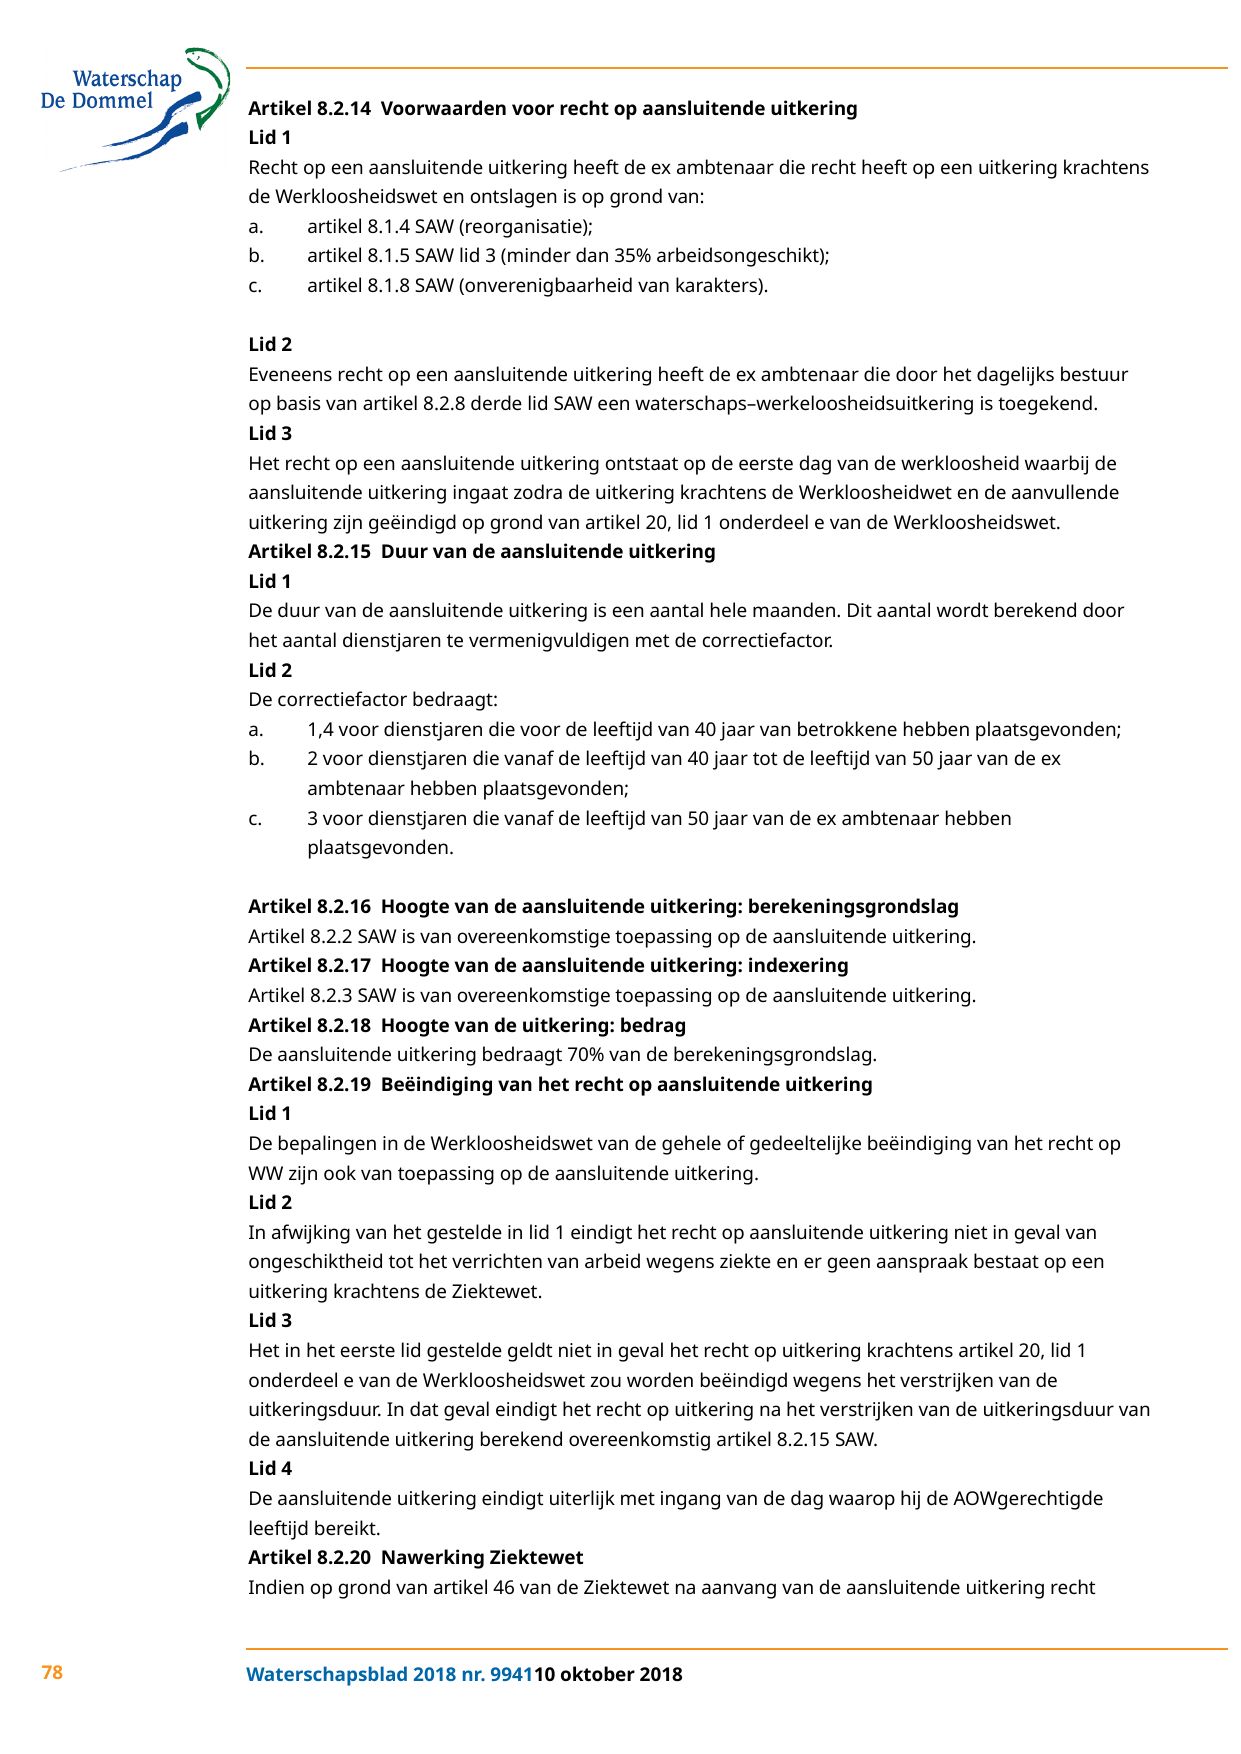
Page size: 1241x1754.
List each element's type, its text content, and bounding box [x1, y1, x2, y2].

text In afwijking van het gestelde in lid 1 eindigt het recht op aansluitende uitkering niet in geval van ongeschiktheid tot het verrichten van arbeid wegens ziekte en er geen aanspraak bestaat op een uitkering krachtens de Ziektewet. [248, 1219, 1152, 1304]
text Het in het eerste lid gestelde geldt niet in geval het recht op uitkering krachtens artikel 20, lid 1 onderdeel e van de Werkloosheidswet zou worden beëindigd wegens het verstrijken van de uitkeringsduur. In dat geval eindigt het recht op uitkering na het verstrijken van de uitkeringsduur van de aansluitende uitkering berekend overeenkomstig artikel 8.2.15 SAW. [248, 1337, 1152, 1452]
text Artikel 8.2.15 Duur van de aansluitende uitkering [248, 538, 1152, 564]
text Recht op een aansluitende uitkering heeft de ex ambtenaar die recht heeft op een uitkering krachtens de Werkloosheidswet en ontslagen is op grond van: [248, 154, 1152, 209]
list 1,4 voor dienstjaren die voor de leeftijd van 40 jaar van betrokkene hebben plaatsgevonden; [248, 716, 1152, 742]
text Artikel 8.2.19 Beëindiging van het recht op aansluitende uitkering [248, 1071, 1152, 1097]
text De aansluitende uitkering bedraagt 70% van de berekeningsgrondslag. [248, 1041, 1152, 1067]
text Artikel 8.2.2 SAW is van overeenkomstige toepassing op de aansluitende uitkering. [248, 923, 1152, 949]
text Lid 2 [248, 1189, 1152, 1215]
picture [41, 47, 231, 172]
list artikel 8.1.4 SAW (reorganisatie); [248, 213, 1152, 239]
text Artikel 8.2.3 SAW is van overeenkomstige toepassing op de aansluitende uitkering. [248, 982, 1152, 1008]
list artikel 8.1.5 SAW lid 3 (minder dan 35% arbeidsongeschikt); [248, 243, 1152, 268]
text Artikel 8.2.18 Hoogte van de uitkering: bedrag [248, 1012, 1152, 1038]
text Lid 3 [248, 420, 1152, 446]
text Lid 2 [248, 657, 1152, 683]
text Lid 1 [248, 1101, 1152, 1126]
list artikel 8.1.8 SAW (onverenigbaarheid van karakters). [248, 272, 1152, 298]
text Lid 2 [248, 331, 1152, 357]
text Indien op grond van artikel 46 van de Ziektewet na aanvang van de aansluitende uitkering recht [248, 1574, 1152, 1600]
text Artikel 8.2.14 Voorwaarden voor recht op aansluitende uitkering [248, 95, 1152, 121]
text De correctiefactor bedraagt: [248, 686, 1152, 712]
list 2 voor dienstjaren die vanaf de leeftijd van 40 jaar tot de leeftijd van 50 jaar van de ex ambtenaar hebben plaatsgevonden; [248, 746, 1152, 801]
text De aansluitende uitkering eindigt uiterlijk met ingang van de dag waarop hij de AOWgerechtigde leeftijd bereikt. [248, 1485, 1152, 1541]
text Artikel 8.2.20 Nawerking Ziektewet [248, 1544, 1152, 1570]
text Lid 1 [248, 568, 1152, 594]
text Artikel 8.2.17 Hoogte van de aansluitende uitkering: indexering [248, 953, 1152, 978]
text Lid 1 [248, 124, 1152, 150]
text Het recht op een aansluitende uitkering ontstaat op de eerste dag van de werkloosheid waarbij de aansluitende uitkering ingaat zodra de uitkering krachtens de Werkloosheidwet en de aanvullende uitkering zijn geëindigd op grond van artikel 20, lid 1 onderdeel e van de Werkloosheidswet. [248, 450, 1152, 535]
text Eveneens recht op een aansluitende uitkering heeft de ex ambtenaar die door het dagelijks bestuur op basis van artikel 8.2.8 derde lid SAW een waterschaps–werkeloosheidsuitkering is toegekend. [248, 361, 1152, 416]
text Lid 4 [248, 1456, 1152, 1481]
text Lid 3 [248, 1308, 1152, 1333]
text De bepalingen in de Werkloosheidswet van de gehele of gedeeltelijke beëindiging van het recht op WW zijn ook van toepassing op de aansluitende uitkering. [248, 1130, 1152, 1186]
text De duur van de aansluitende uitkering is een aantal hele maanden. Dit aantal wordt berekend door het aantal dienstjaren te vermenigvuldigen met de correctiefactor. [248, 598, 1152, 653]
list 3 voor dienstjaren die vanaf de leeftijd van 50 jaar van de ex ambtenaar hebben plaatsgevonden. [248, 805, 1152, 860]
text Artikel 8.2.16 Hoogte van de aansluitende uitkering: berekeningsgrondslag [248, 893, 1152, 919]
